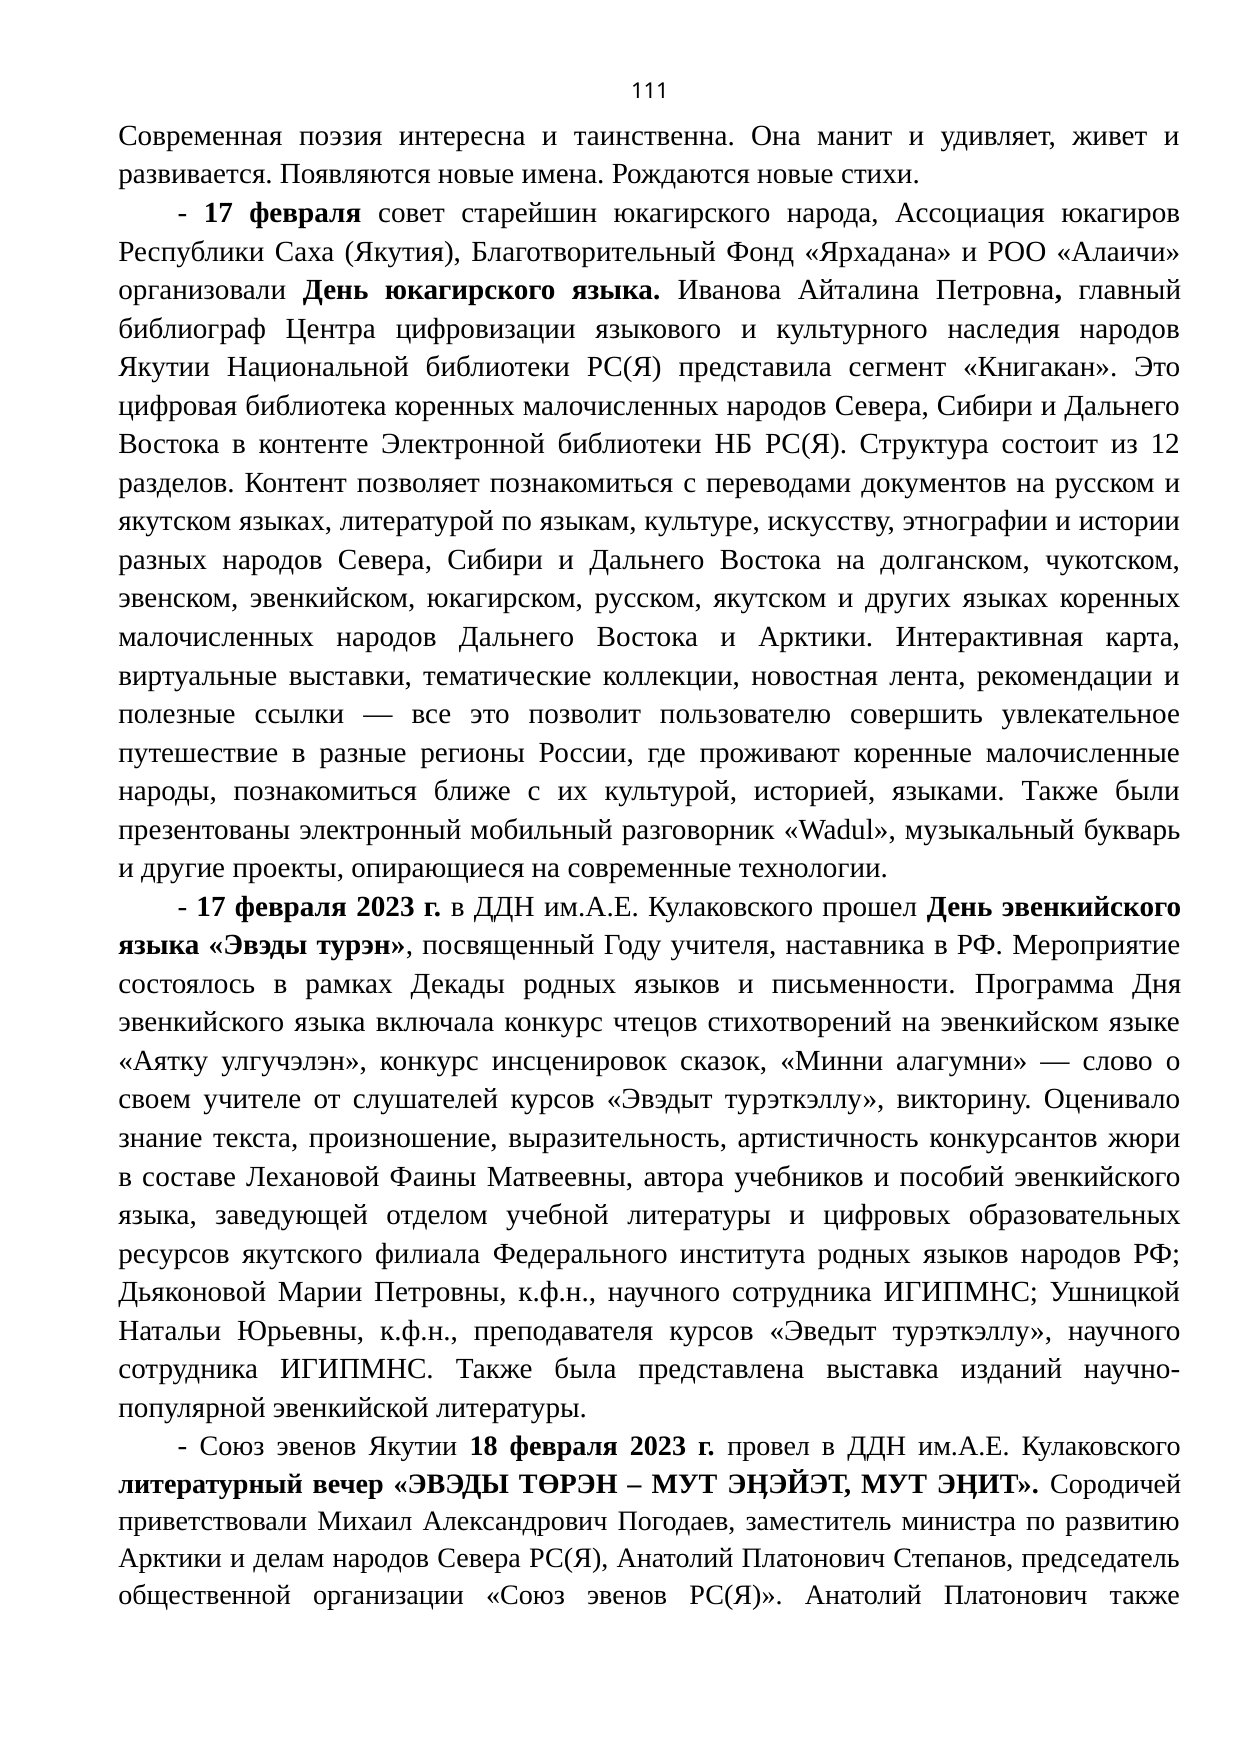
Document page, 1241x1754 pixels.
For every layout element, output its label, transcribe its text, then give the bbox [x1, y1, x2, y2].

text Современная поэзия интересна и таинственна. Она манит и удивляет, живет и развивается. Появляются новые имена. Рождаются новые стихи. [118, 118, 1181, 190]
text - 17 февраля совет старейшин юкагирского народа, Ассоциация юкагиров Республики Саха (Якутия), Благотворительный Фонд «Ярхадана» и РОО «Алаичи» организовали День юкагирского языка. Иванова Айталина Петровна, главный библиограф Центра цифровизации языкового и культурного наследия народов Якутии Национальной библиотеки РС(Я) представила сегмент «Книгакан». Это цифровая библиотека коренных малочисленных народов Севера, Сибири и Дальнего Востока в контенте Электронной библиотеки НБ РС(Я). Структура состоит из 12 разделов. Контент позволяет познакомиться с переводами документов на русском и якутском языках, литературой по языкам, культуре, искусству, этнографии и истории разных народов Севера, Сибири и Дальнего Востока на долганском, чукотском, эвенском, эвенкийском, юкагирском, русском, якутском и других языках коренных малочисленных народов Дальнего Востока и Арктики. Интерактивная карта, виртуальные выставки, тематические коллекции, новостная лента, рекомендации и полезные ссылки — все это позволит пользователю совершить увлекательное путешествие в разные регионы России, где проживают коренные малочисленные народы, познакомиться ближе с их культурой, историей, языками. Также были презентованы электронный мобильный разговорник «Wadul», музыкальный букварь и другие проекты, опирающиеся на современные технологии. [118, 195, 1181, 884]
text - Союз эвенов Якутии 18 февраля 2023 г. провел в ДДН им.А.Е. Кулаковского литературный вечер «ЭВЭДЫ ТӨРЭН – МУТ ЭӉЭЙЭТ, МУТ ЭӉИТ». Сородичей приветствовали Михаил Александрович Погодаев, заместитель министра по развитию Арктики и делам народов Севера РС(Я), Анатолий Платонович Степанов, председатель общественной организации «Союз эвенов РС(Я)». Анатолий Платонович также [118, 1428, 1181, 1611]
text - 17 февраля 2023 г. в ДДН им.А.Е. Кулаковского прошел День эвенкийского языка «Эвэды турэн», посвященный Году учителя, наставника в РФ. Мероприятие состоялось в рамках Декады родных языков и письменности. Программа Дня эвенкийского языка включала конкурс чтецов стихотворений на эвенкийском языке «Аятку улгучэлэн», конкурс инсценировок сказок, «Минни алагумни» — слово о своем учителе от слушателей курсов «Эвэдыт турэткэллу», викторину. Оценивало знание текста, произношение, выразительность, артистичность конкурсантов жюри в составе Лехановой Фаины Матвеевны, автора учебников и пособий эвенкийского языка, заведующей отделом учебной литературы и цифровых образовательных ресурсов якутского филиала Федерального института родных языков народов РФ; Дьяконовой Марии Петровны, к.ф.н., научного сотрудника ИГИПМНС; Ушницкой Натальи Юрьевны, к.ф.н., преподавателя курсов «Эведыт турэткэллу», научного сотрудника ИГИПМНС. Также была представлена выставка изданий научно-популярной эвенкийской литературы. [118, 889, 1181, 1423]
